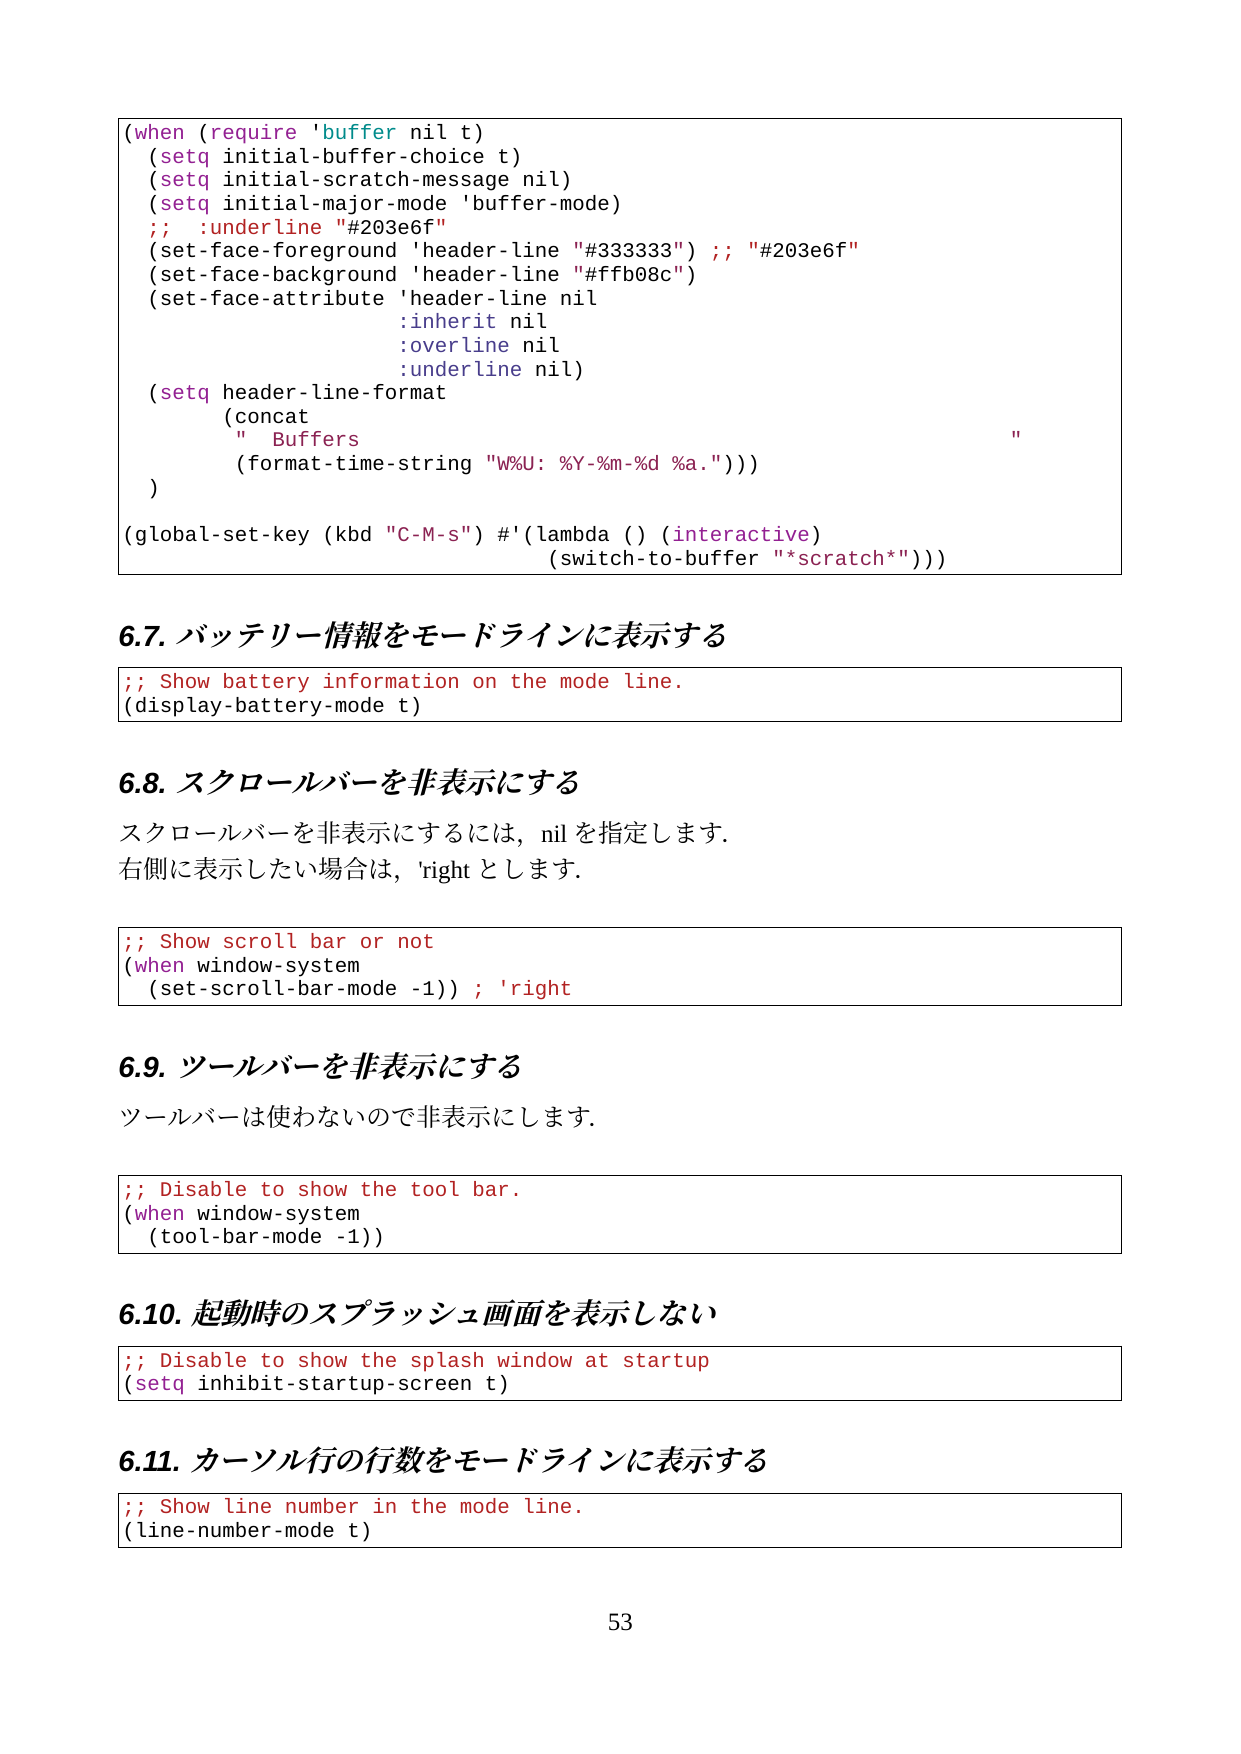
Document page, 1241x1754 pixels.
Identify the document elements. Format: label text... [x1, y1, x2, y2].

text (set-face-attribute 'header-line nil [119, 284, 1121, 307]
subtitle 起動時のスプラッシュ画面を表示しない [118, 1291, 1122, 1333]
text " Buffers " [119, 426, 1121, 449]
text ;; Show scroll bar or not [119, 928, 1121, 951]
text (format-time-string "W%U: %Y-%m-%d %a."))) [119, 449, 1121, 473]
text :overline nil [119, 331, 1121, 354]
text (setq header-line-format [119, 378, 1121, 402]
text ;; Show battery information on the mode line. [119, 668, 1121, 691]
text ;; Disable to show the tool bar. [119, 1176, 1121, 1199]
text (when window-system [119, 1199, 1121, 1222]
text (set-face-background 'header-line "#ffb08c") [119, 260, 1121, 284]
text (when (require 'buffer nil t) [119, 119, 1121, 142]
text ;; Show line number in the mode line. [119, 1494, 1121, 1516]
text :inherit nil [119, 307, 1121, 331]
text (switch-to-buffer "*scratch*"))) [119, 544, 1121, 574]
text スクロールバーを非表示にするには，nil を指定します． 右側に表示したい場合は，'right とします． [118, 814, 1122, 915]
text (tool-bar-mode -1)) [119, 1222, 1121, 1253]
subtitle バッテリー情報をモードラインに表示する [118, 613, 1122, 654]
text (line-number-mode t) [119, 1516, 1121, 1547]
text ;; Disable to show the splash window at startup [119, 1347, 1121, 1369]
subtitle ツールバーを非表示にする [118, 1043, 1122, 1085]
text ツールバーは使わないので非表示にします． [118, 1098, 1122, 1162]
text (concat [119, 402, 1121, 426]
subtitle スクロールバーを非表示にする [118, 760, 1122, 802]
text (setq initial-major-mode 'buffer-mode) [119, 189, 1121, 213]
text ) [119, 473, 1121, 496]
text (setq inhibit-startup-screen t) [119, 1369, 1121, 1400]
text (set-scroll-bar-mode -1)) ; 'right [119, 974, 1121, 1005]
text :underline nil) [119, 354, 1121, 378]
text (display-battery-mode t) [119, 691, 1121, 721]
text (setq initial-scratch-message nil) [119, 165, 1121, 189]
text (when window-system [119, 951, 1121, 974]
text ;; :underline "#203e6f" [119, 213, 1121, 236]
text (set-face-foreground 'header-line "#333333") ;; "#203e6f" [119, 236, 1121, 260]
subtitle カーソル行の行数をモードラインに表示する [118, 1438, 1122, 1480]
text (setq initial-buffer-choice t) [119, 142, 1121, 165]
text (global-set-key (kbd "C-M-s") #'(lambda () (interactive) [119, 520, 1121, 544]
